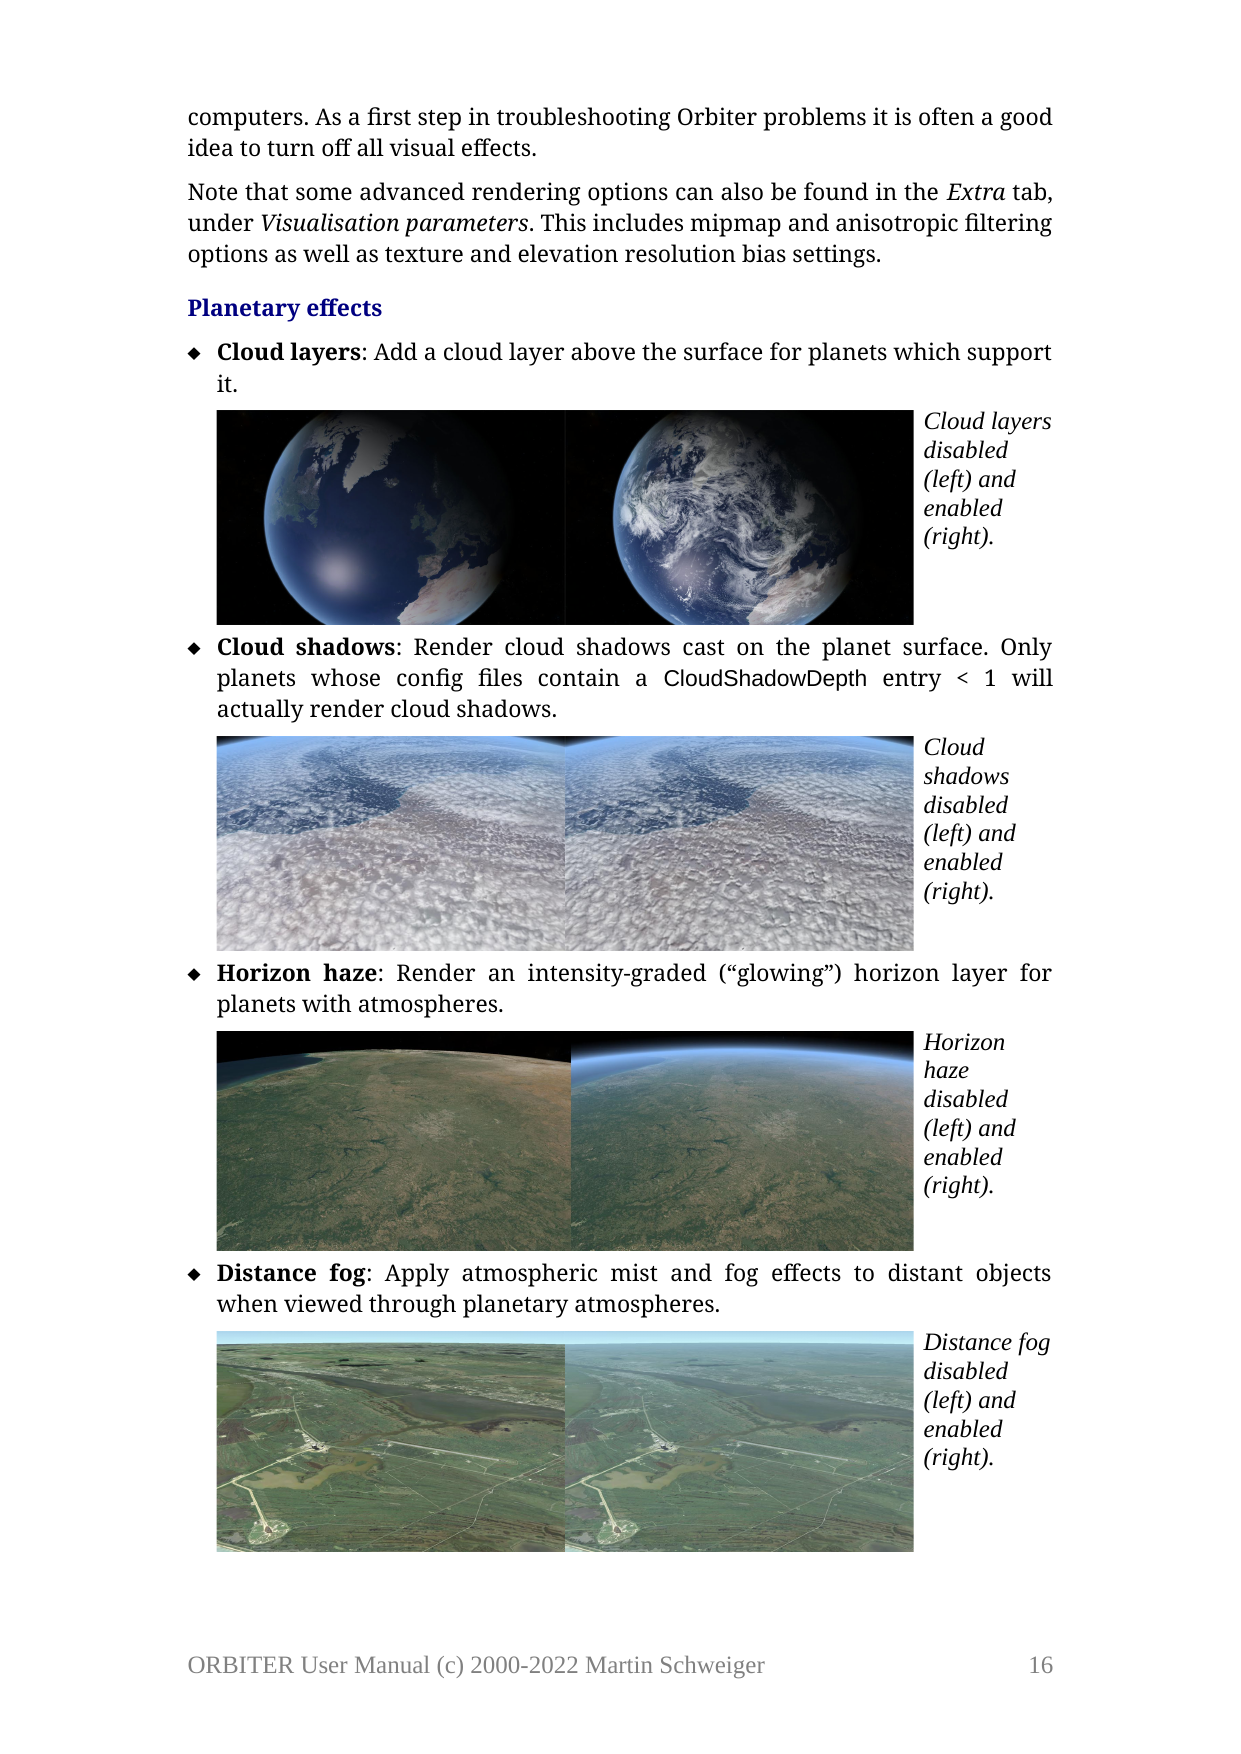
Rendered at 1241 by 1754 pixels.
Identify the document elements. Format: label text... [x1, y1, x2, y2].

picture [216, 1031, 914, 1251]
subtitle Planetary effects [187, 291, 1053, 323]
picture [216, 410, 914, 625]
list Horizon haze: Render an intensity-graded (“glowing”) horizon layer for planets with atmospheres. [187, 736, 1053, 1019]
list Cloud layers: Add a cloud layer above the surface for planets which support it. [187, 336, 1053, 398]
text computers. As a first step in trouble­shooting Orbiter problems it is often a good idea to turn off all visual effects. [187, 100, 1053, 163]
list Distance fog: Apply atmospheric mist and fog effects to distant objects when viewed through planetary atmospheres. [187, 1031, 1053, 1319]
picture [216, 736, 914, 951]
text Note that some advanced rendering options can also be found in the Extra tab, under Visualisation parameters. This includes mipmap and anisotropic filtering options as well as texture and elevation resolution bias settings. [187, 175, 1053, 269]
list Cloud shadows: Render cloud shadows cast on the planet surface. Only planets whose config files contain a CloudShadowDepth entry < 1 will actually render cloud shadows. [187, 411, 1053, 724]
